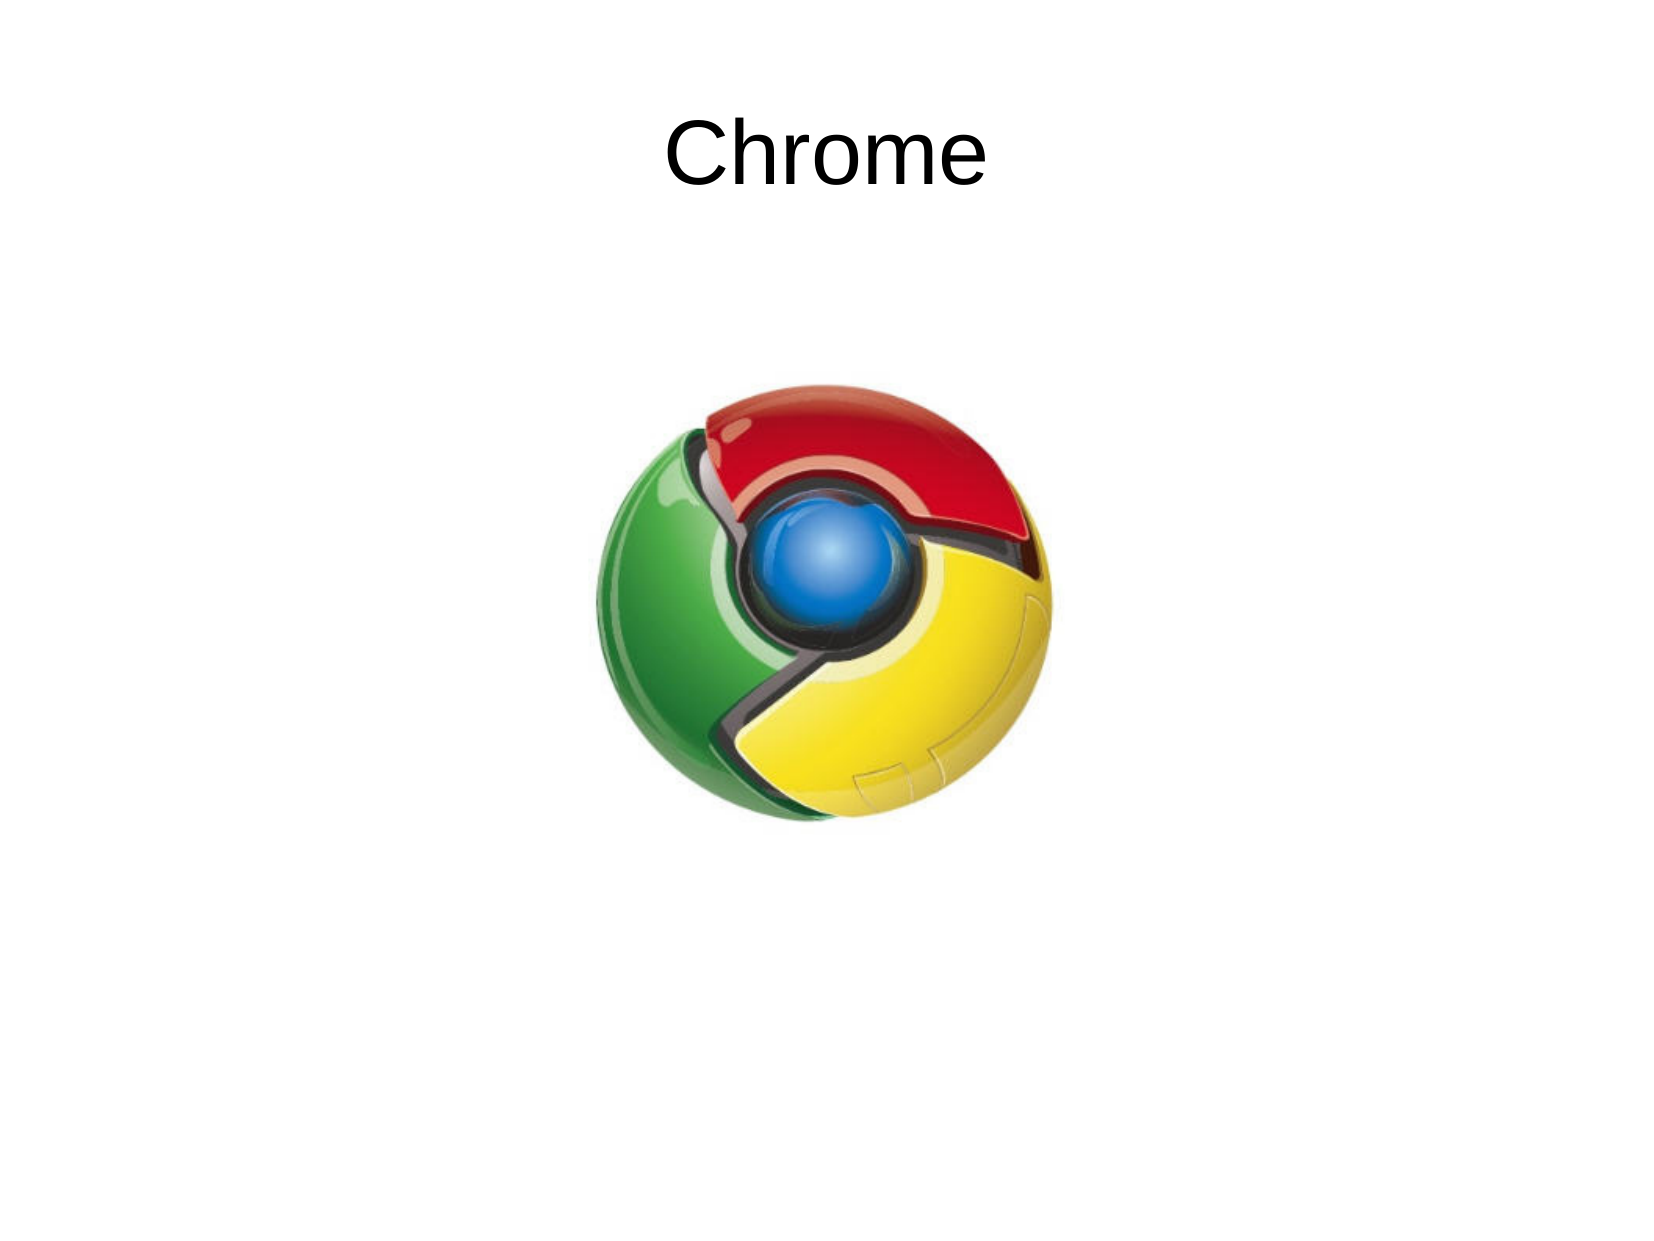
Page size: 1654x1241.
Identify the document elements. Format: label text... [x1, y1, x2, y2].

title Chrome [82, 49, 1571, 257]
picture [501, 371, 1174, 852]
